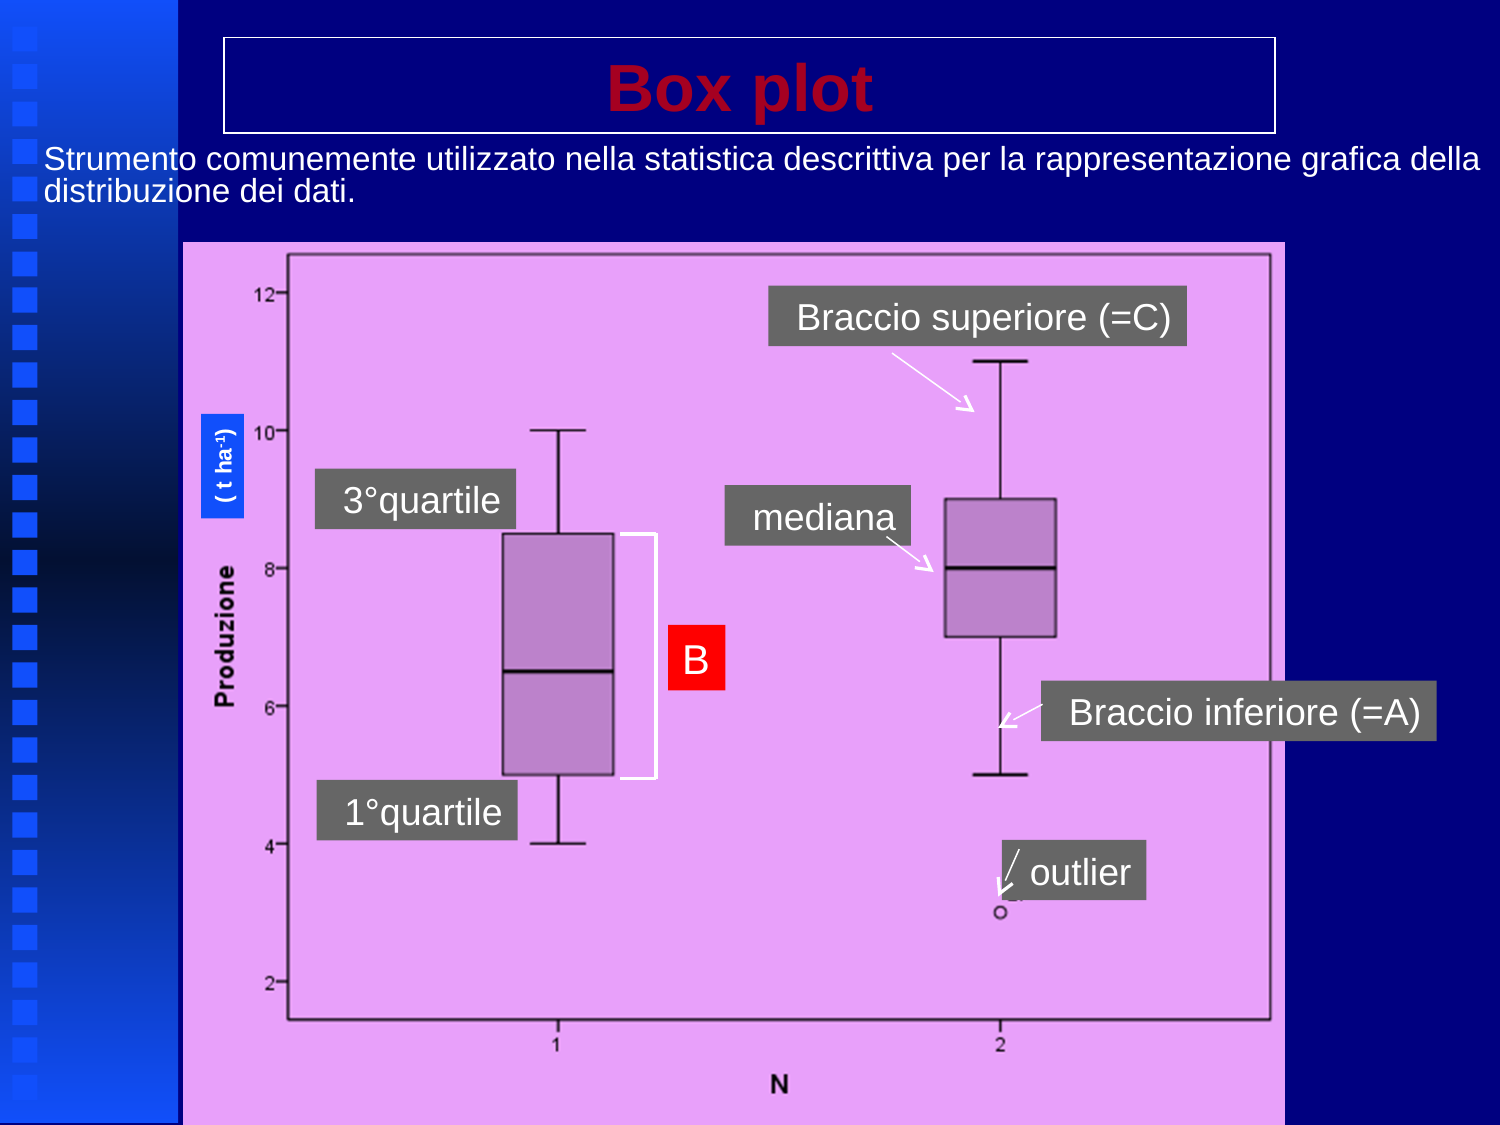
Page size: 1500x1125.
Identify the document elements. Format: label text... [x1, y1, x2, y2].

text_box Box plot [224, 37, 1275, 133]
text_box mediana [724, 485, 911, 546]
text_box B [668, 624, 726, 691]
text_box Strumento comunemente utilizzato nella statistica descrittiva per la rappresentazione grafica della distribuzione dei dati. [0, 137, 1500, 775]
picture [183, 242, 1285, 1125]
text_box Braccio inferiore (=A) [1041, 680, 1437, 742]
text_box ( t ha-1) [201, 413, 244, 519]
text_box 1°quartile [316, 779, 518, 841]
text_box 3°quartile [314, 468, 517, 530]
text_box outlier [1001, 839, 1147, 901]
text_box Braccio superiore (=C) [768, 285, 1187, 347]
